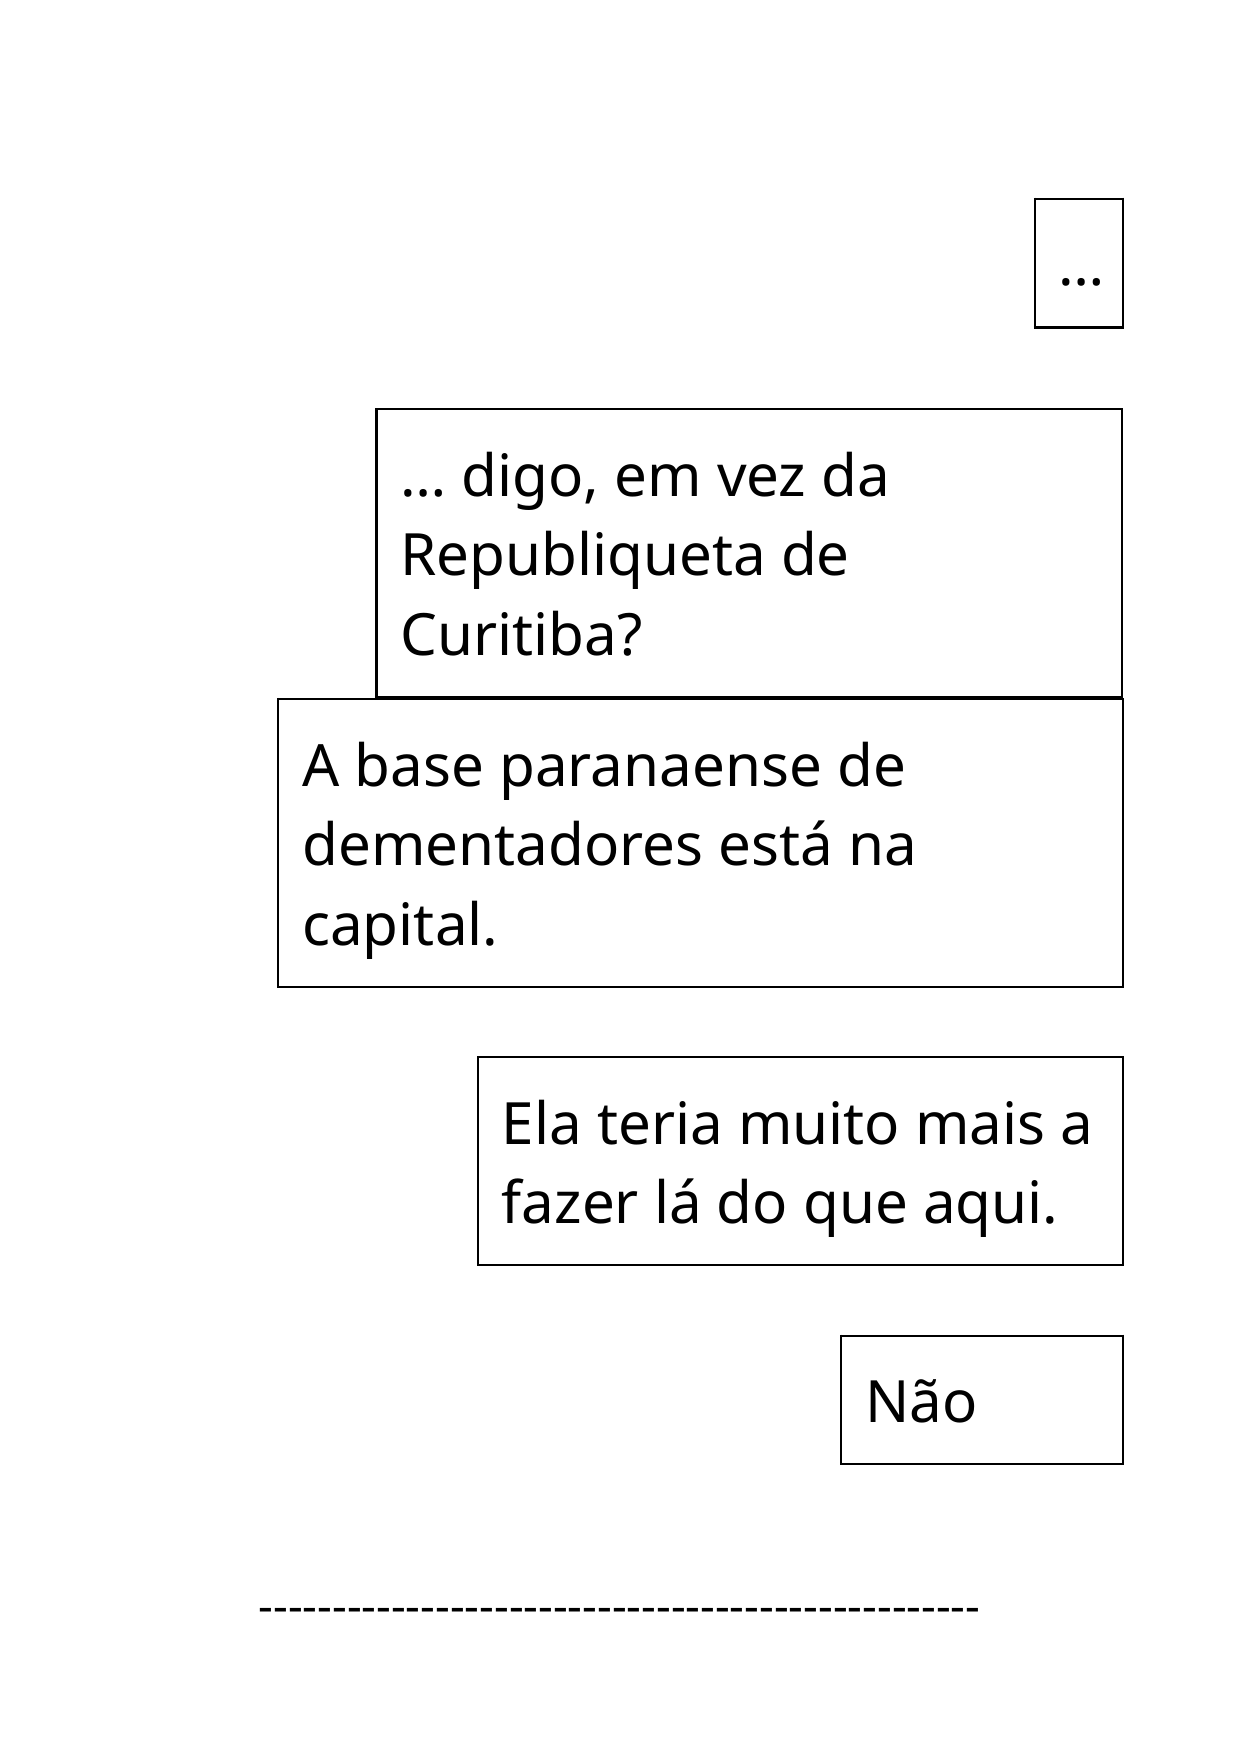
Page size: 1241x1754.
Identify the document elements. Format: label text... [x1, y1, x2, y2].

table_header Não [842, 1337, 1122, 1463]
table_header Ela teria muito mais a fazer lá do que aqui. [479, 1058, 1122, 1264]
table_header … [1036, 200, 1122, 326]
table_header … digo, em vez da Republiqueta de Curitiba? [378, 410, 1121, 696]
table_header A base paranaense de dementadores está na capital. [279, 700, 1122, 986]
